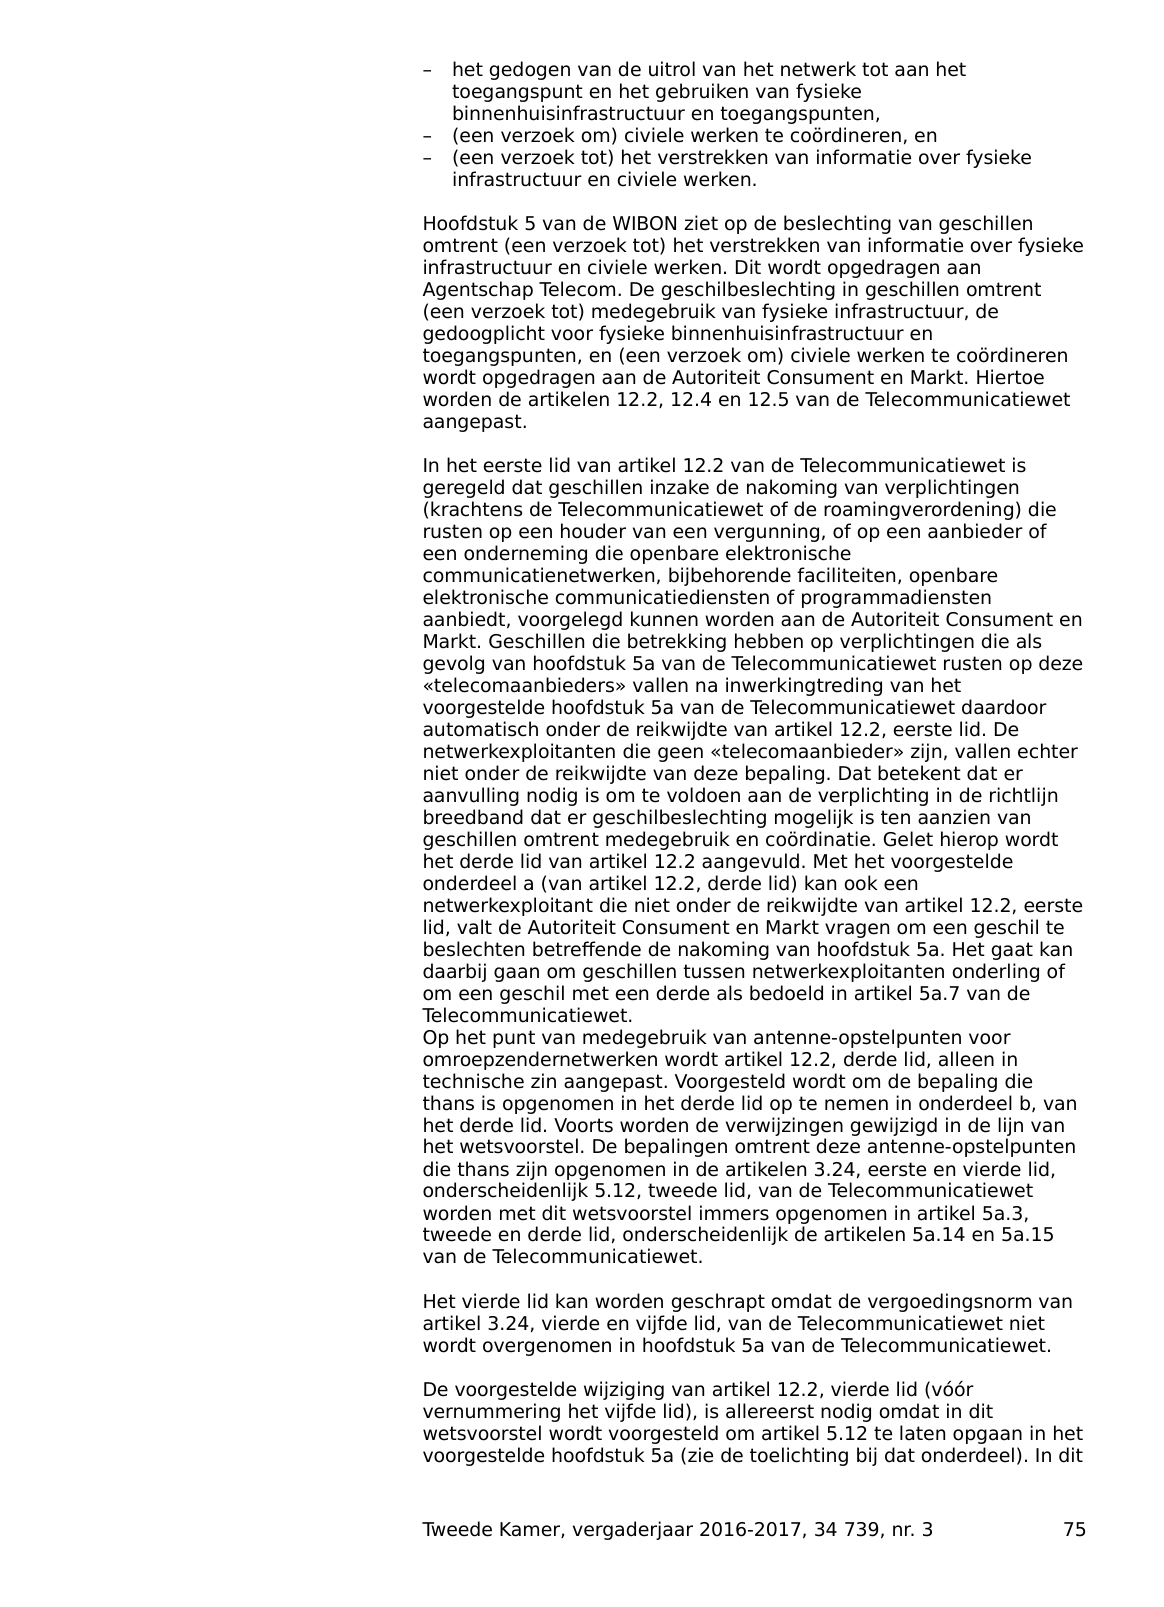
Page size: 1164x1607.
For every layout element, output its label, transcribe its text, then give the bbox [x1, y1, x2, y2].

text – (een verzoek om) civiele werken te coördineren, en [422, 125, 1087, 147]
text Hoofdstuk 5 van de WIBON ziet op de beslechting van geschillen omtrent (een verzoek tot) het verstrekken van informatie over fysieke infrastructuur en civiele werken. Dit wordt opgedragen aan Agentschap Telecom. De geschilbeslechting in geschillen omtrent (een verzoek tot) medegebruik van fysieke infrastructuur, de gedoogplicht voor fysieke binnenhuisinfrastructuur en toegangspunten, en (een verzoek om) civiele werken te coördineren wordt opgedragen aan de Autoriteit Consument en Markt. Hiertoe worden de artikelen 12.2, 12.4 en 12.5 van de Telecommunicatiewet aangepast. [422, 213, 1087, 433]
text Op het punt van medegebruik van antenne-opstelpunten voor omroepzendernetwerken wordt artikel 12.2, derde lid, alleen in technische zin aangepast. Voorgesteld wordt om de bepaling die thans is opgenomen in het derde lid op te nemen in onderdeel b, van het derde lid. Voorts worden de verwijzingen gewijzigd in de lijn van het wetsvoorstel. De bepalingen omtrent deze antenne-opstelpunten die thans zijn opgenomen in de artikelen 3.24, eerste en vierde lid, onderscheidenlijk 5.12, tweede lid, van de Telecommunicatiewet worden met dit wetsvoorstel immers opgenomen in artikel 5a.3, tweede en derde lid, onderscheidenlijk de artikelen 5a.14 en 5a.15 van de Telecommunicatiewet. [422, 1027, 1087, 1268]
text – het gedogen van de uitrol van het netwerk tot aan het toegangspunt en het gebruiken van fysieke binnenhuisinfrastructuur en toegangspunten, [422, 59, 1087, 125]
text Het vierde lid kan worden geschrapt omdat de vergoedingsnorm van artikel 3.24, vierde en vijfde lid, van de Telecommunicatiewet niet wordt overgenomen in hoofdstuk 5a van de Telecommunicatiewet. [422, 1291, 1087, 1356]
text In het eerste lid van artikel 12.2 van de Telecommunicatiewet is geregeld dat geschillen inzake de nakoming van verplichtingen (krachtens de Telecommunicatiewet of de roamingverordening) die rusten op een houder van een vergunning, of op een aanbieder of een onderneming die openbare elektronische communicatienetwerken, bijbehorende faciliteiten, openbare elektronische communicatiediensten of programmadiensten aanbiedt, voorgelegd kunnen worden aan de Autoriteit Consument en Markt. Geschillen die betrekking hebben op verplichtingen die als gevolg van hoofdstuk 5a van de Telecommunicatiewet rusten op deze «telecomaanbieders» vallen na inwerkingtreding van het voorgestelde hoofdstuk 5a van de Telecommunicatiewet daardoor automatisch onder de reikwijdte van artikel 12.2, eerste lid. De netwerkexploitanten die geen «telecomaanbieder» zijn, vallen echter niet onder de reikwijdte van deze bepaling. Dat betekent dat er aanvulling nodig is om te voldoen aan de verplichting in de richtlijn breedband dat er geschilbeslechting mogelijk is ten aanzien van geschillen omtrent medegebruik en coördinatie. Gelet hierop wordt het derde lid van artikel 12.2 aangevuld. Met het voorgestelde onderdeel a (van artikel 12.2, derde lid) kan ook een netwerkexploitant die niet onder de reikwijdte van artikel 12.2, eerste lid, valt de Autoriteit Consument en Markt vragen om een geschil te beslechten betreffende de nakoming van hoofdstuk 5a. Het gaat kan daarbij gaan om geschillen tussen netwerkexploitanten onderling of om een geschil met een derde als bedoeld in artikel 5a.7 van de Telecommunicatiewet. [422, 455, 1087, 1027]
text – (een verzoek tot) het verstrekken van informatie over fysieke infrastructuur en civiele werken. [422, 147, 1087, 191]
text De voorgestelde wijziging van artikel 12.2, vierde lid (vóór vernummering het vijfde lid), is allereerst nodig omdat in dit wetsvoorstel wordt voorgesteld om artikel 5.12 te laten opgaan in het voorgestelde hoofdstuk 5a (zie de toelichting bij dat onderdeel). In dit [422, 1379, 1087, 1467]
